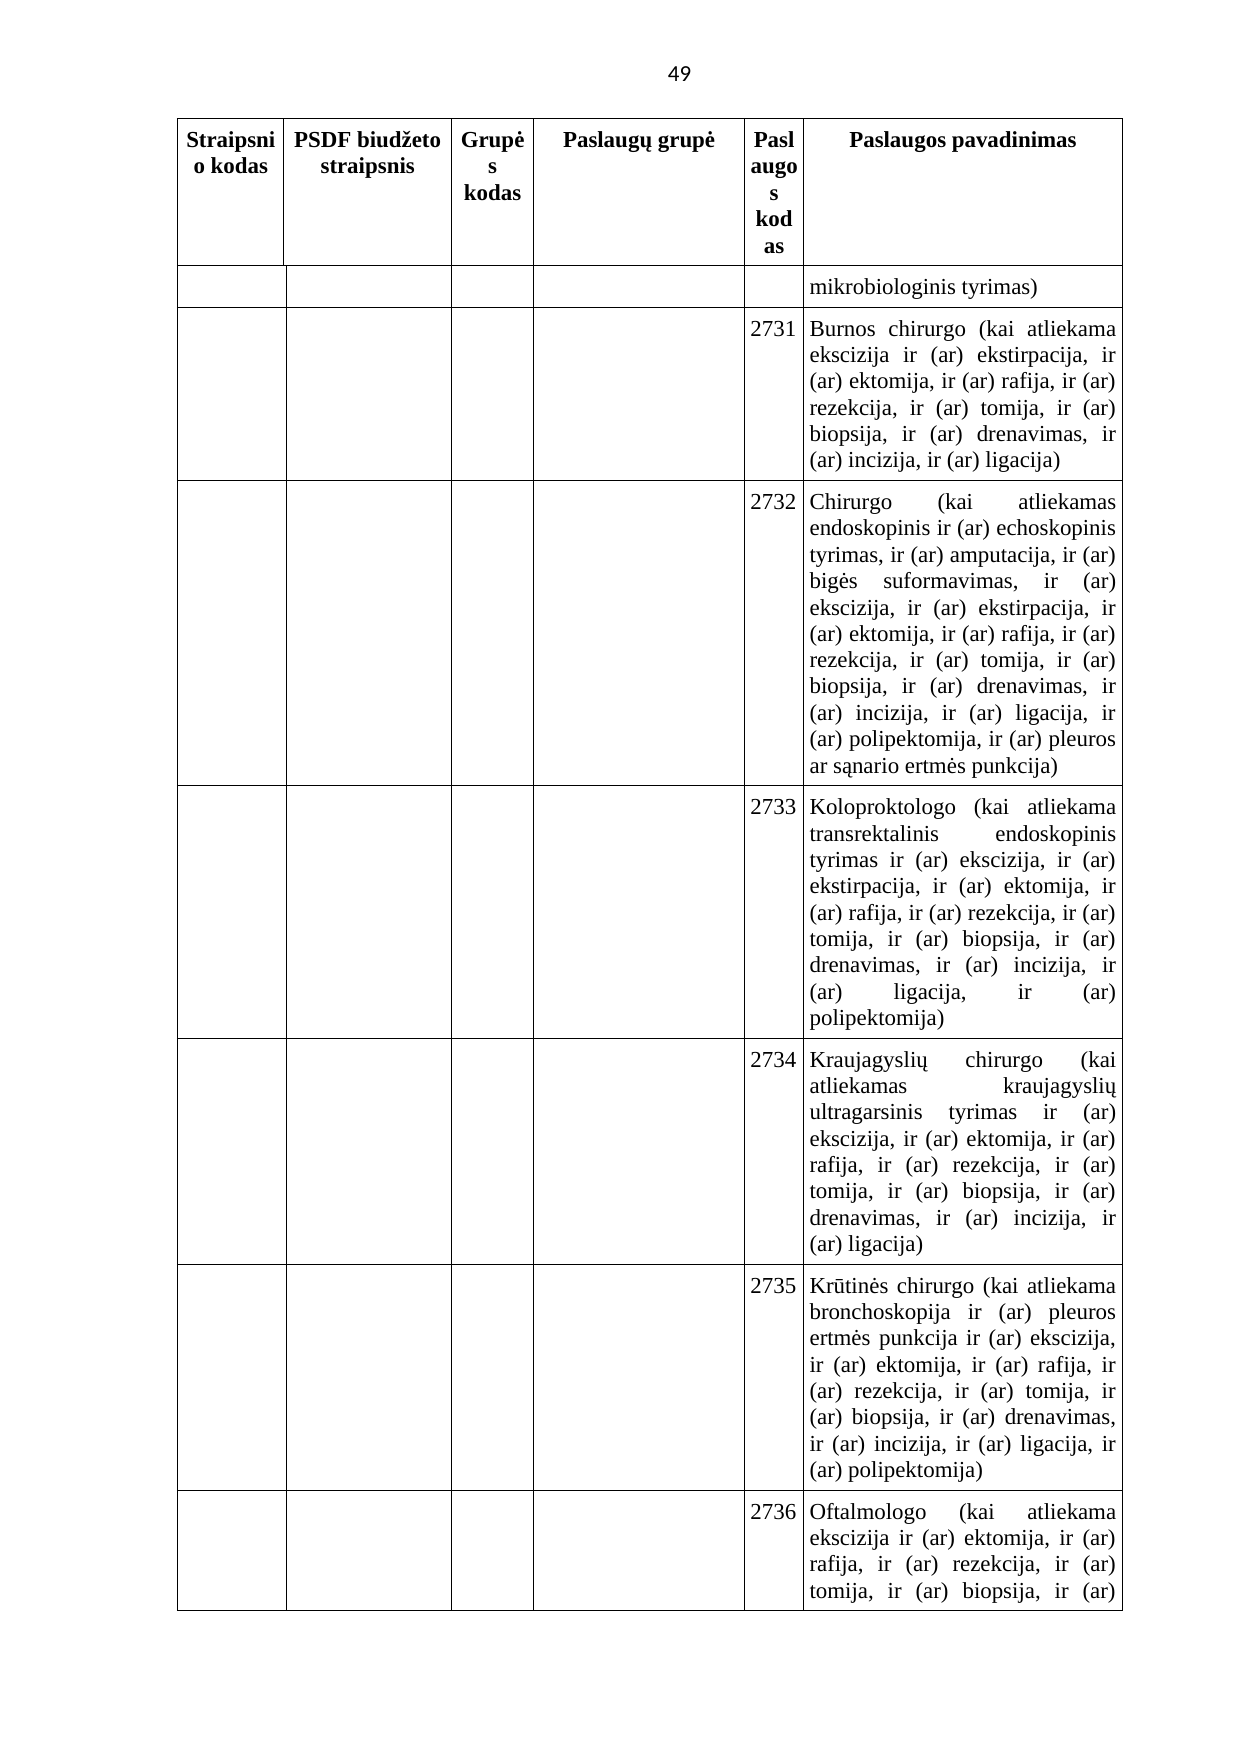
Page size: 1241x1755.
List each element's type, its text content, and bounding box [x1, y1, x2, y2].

table_cell [452, 1491, 533, 1610]
table_cell Burnos chirurgo (kai atliekama ekscizija ir (ar) ekstirpacija, ir (ar) ektomija, ir (ar) rafija, ir (ar) rezekcija, ir (ar) tomija, ir (ar) biopsija, ir (ar) drenavimas, ir (ar) incizija, ir (ar) ligacija) [804, 308, 1122, 480]
table_cell Koloproktologo (kai atliekama transrektalinis endoskopinis tyrimas ir (ar) ekscizija, ir (ar) ekstirpacija, ir (ar) ektomija, ir (ar) rafija, ir (ar) rezekcija, ir (ar) tomija, ir (ar) biopsija, ir (ar) drenavimas, ir (ar) incizija, ir (ar) ligacija, ir (ar) polipektomija) [804, 786, 1122, 1037]
table_cell [287, 266, 451, 307]
table_cell [452, 481, 533, 785]
table_cell [452, 1265, 533, 1489]
table_cell Oftalmologo (kai atliekama ekscizija ir (ar) ektomija, ir (ar) rafija, ir (ar) rezekcija, ir (ar) tomija, ir (ar) biopsija, ir (ar) [804, 1491, 1122, 1610]
table_cell [287, 1491, 451, 1610]
table_cell [452, 1039, 533, 1263]
table_cell 2733 [745, 786, 803, 1037]
table_header Straipsnio kodas [178, 119, 283, 265]
table_cell [178, 1491, 286, 1610]
table_cell [534, 1491, 744, 1610]
table_cell [534, 1265, 744, 1489]
table_header Paslaugų grupė [534, 119, 744, 265]
table_header PSDF biudžeto straipsnis [284, 119, 451, 265]
table_header Grupės kodas [452, 119, 533, 265]
table_cell [534, 481, 744, 785]
table_cell [287, 1265, 451, 1489]
table_cell [178, 1265, 286, 1489]
table_cell Chirurgo (kai atliekamas endoskopinis ir (ar) echoskopinis tyrimas, ir (ar) amputacija, ir (ar) bigės suformavimas, ir (ar) ekscizija, ir (ar) ekstirpacija, ir (ar) ektomija, ir (ar) rafija, ir (ar) rezekcija, ir (ar) tomija, ir (ar) biopsija, ir (ar) drenavimas, ir (ar) incizija, ir (ar) ligacija, ir (ar) polipektomija, ir (ar) pleuros ar sąnario ertmės punkcija) [804, 481, 1122, 785]
table_cell [287, 1039, 451, 1263]
table_cell [287, 308, 451, 480]
table_cell [534, 786, 744, 1037]
table_cell [534, 266, 744, 307]
table_cell Krūtinės chirurgo (kai atliekama bronchoskopija ir (ar) pleuros ertmės punkcija ir (ar) ekscizija, ir (ar) ektomija, ir (ar) rafija, ir (ar) rezekcija, ir (ar) tomija, ir (ar) biopsija, ir (ar) drenavimas, ir (ar) incizija, ir (ar) ligacija, ir (ar) polipektomija) [804, 1265, 1122, 1489]
table_cell Kraujagyslių chirurgo (kai atliekamas kraujagyslių ultragarsinis tyrimas ir (ar) ekscizija, ir (ar) ektomija, ir (ar) rafija, ir (ar) rezekcija, ir (ar) tomija, ir (ar) biopsija, ir (ar) drenavimas, ir (ar) incizija, ir (ar) ligacija) [804, 1039, 1122, 1263]
table_cell [178, 481, 286, 785]
table_cell [452, 308, 533, 480]
table_cell 2736 [745, 1491, 803, 1610]
table_cell [287, 481, 451, 785]
table_cell 2732 [745, 481, 803, 785]
table_cell [452, 786, 533, 1037]
table_cell 2731 [745, 308, 803, 480]
table_cell [745, 266, 803, 307]
table_cell [534, 1039, 744, 1263]
table_cell [178, 266, 286, 307]
table_cell [452, 266, 533, 307]
table_cell 2734 [745, 1039, 803, 1263]
table_cell [178, 308, 286, 480]
table_cell [178, 1039, 286, 1263]
table_cell [287, 786, 451, 1037]
table_header Paslaugos kodas [745, 119, 803, 265]
table_cell [178, 786, 286, 1037]
table_header Paslaugos pavadinimas [804, 119, 1122, 265]
table_cell [534, 308, 744, 480]
table_cell mikrobiologinis tyrimas) [804, 266, 1122, 307]
table_cell 2735 [745, 1265, 803, 1489]
